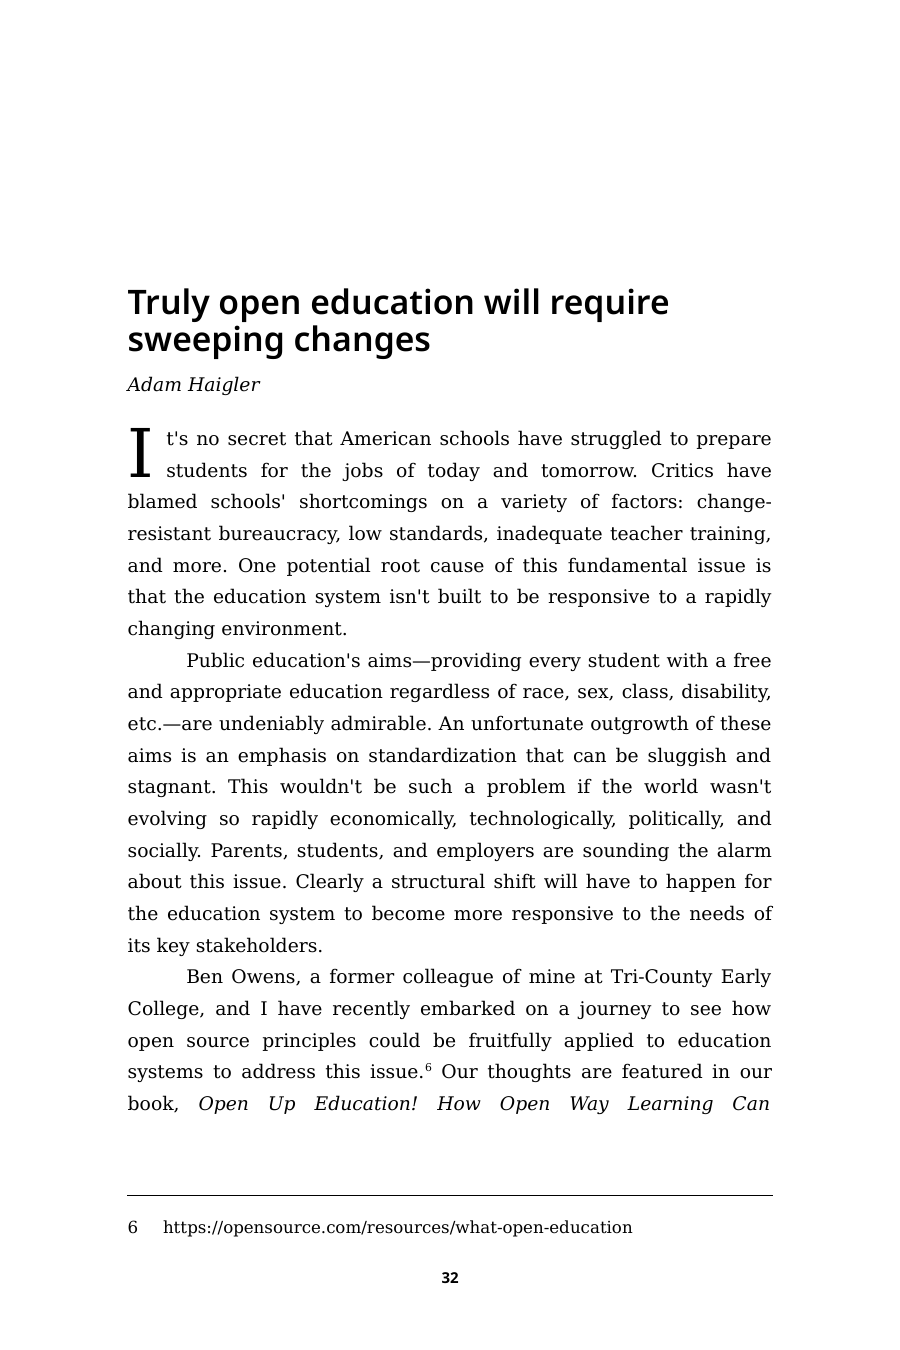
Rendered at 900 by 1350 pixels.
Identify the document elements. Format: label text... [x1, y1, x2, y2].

text Ben Owens, a former colleague of mine at Tri-County Early College, and I have recently embarked on a journey to see how open source principles could be fruitfully applied to education systems to address this issue. Our thoughts are featured in our book, Open Up Education! How Open Way Learning Can [127, 966, 772, 1115]
text Adam Haigler [127, 374, 772, 396]
text It's no secret that American schools have struggled to prepare students for the jobs of today and tomorrow. Critics have blamed schools' shortcomings on a variety of factors: change-resistant bureaucracy, low standards, inadequate teacher training, and more. One potential root cause of this fundamental issue is that the education system isn't built to be responsive to a rapidly changing environment. [127, 428, 772, 640]
text Public education's aims—providing every student with a free and appropriate education regardless of race, sex, class, disability, etc.—are undeniably admirable. An unfortunate outgrowth of these aims is an emphasis on standardization that can be sluggish and stagnant. This wouldn't be such a problem if the world wasn't evolving so rapidly economically, technologically, politically, and socially. Parents, students, and employers are sounding the alarm about this issue. Clearly a structural shift will have to happen for the education system to become more responsive to the needs of its key stakeholders. [127, 650, 772, 957]
text https://opensource.com/resources/what-open-education [127, 1218, 772, 1237]
subtitle Truly open education will require sweeping changes [127, 283, 772, 361]
